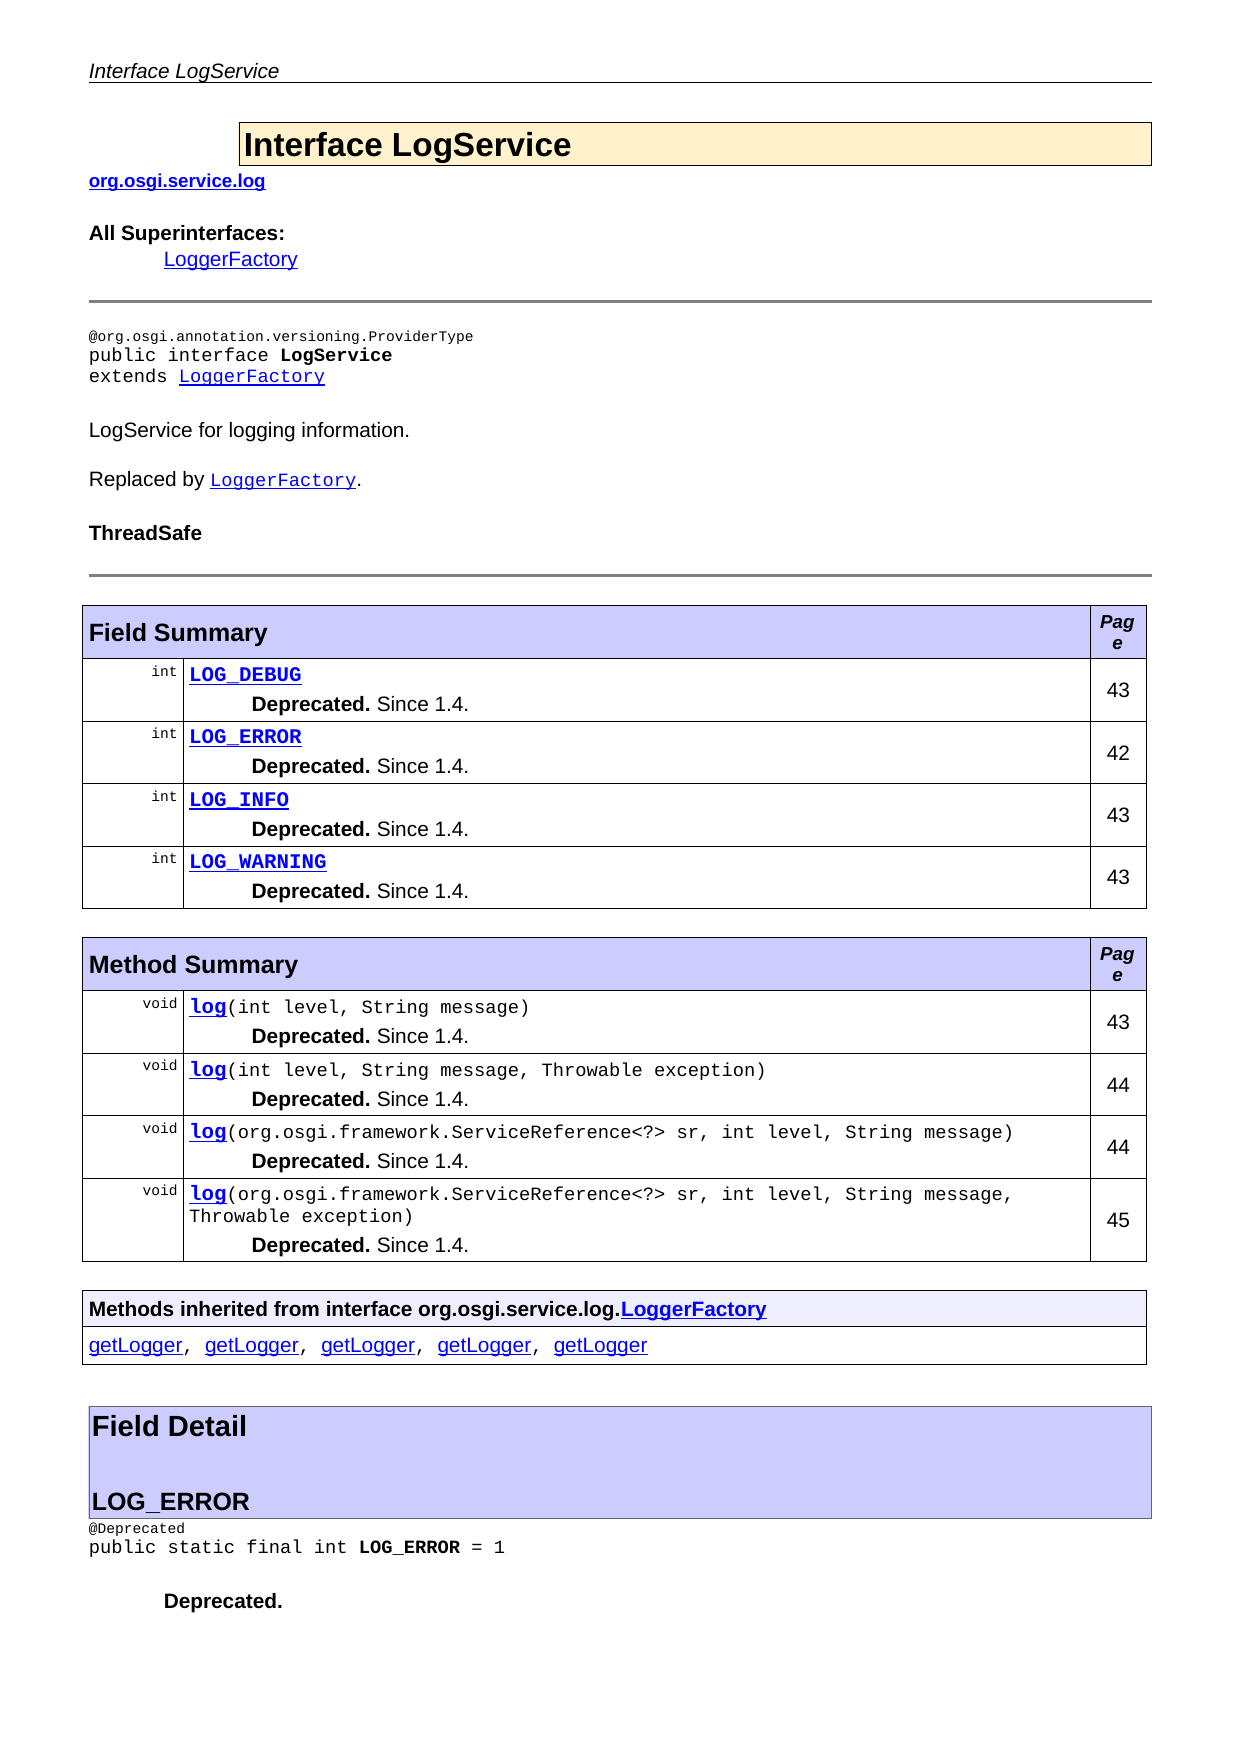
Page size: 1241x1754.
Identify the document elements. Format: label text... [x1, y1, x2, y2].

table_header Methods inherited from interface org.osgi.service.log.LoggerFactory [83, 1291, 1146, 1326]
table_header Page [1091, 606, 1146, 658]
table_cell 42 [1091, 847, 1146, 908]
text org.osgi.service.log [88, 170, 1152, 191]
table_cell LOG_INFO Deprecated. Since 1.4. [184, 784, 1090, 846]
table_cell void [83, 1054, 183, 1115]
subtitle LOG_ERROR [90, 1484, 1151, 1518]
table_cell 42 [1091, 784, 1146, 846]
subtitle Interface LogService [240, 123, 1151, 165]
table_cell log(int level, String message) Deprecated. Since 1.4. [184, 991, 1090, 1053]
table_cell LOG_DEBUG Deprecated. Since 1.4. [184, 659, 1090, 721]
table_cell log(org.osgi.framework.ServiceReference<?> sr, int level, String message, Throwable exception) Deprecated. Since 1.4. [184, 1179, 1090, 1261]
text LogService for logging information. [88, 417, 1152, 441]
table_cell void [83, 1116, 183, 1178]
table_cell getLogger, getLogger, getLogger, getLogger, getLogger [83, 1327, 1146, 1364]
subtitle All Superinterfaces: [88, 221, 1152, 244]
table_cell int [83, 847, 183, 908]
table_cell int [83, 784, 183, 846]
table_cell 43 [1091, 1054, 1146, 1115]
text Replaced by LoggerFactory. [88, 466, 1152, 492]
text extends LoggerFactory [88, 367, 1152, 388]
table_cell 41 [1091, 722, 1146, 783]
table_header Field Summary [83, 606, 1090, 658]
subtitle Field Detail [90, 1407, 1151, 1443]
table_cell LOG_WARNING Deprecated. Since 1.4. [184, 847, 1090, 908]
table_header Page [1091, 938, 1146, 990]
table_cell log(int level, String message, Throwable exception) Deprecated. Since 1.4. [184, 1054, 1090, 1115]
table_cell log(org.osgi.framework.ServiceReference<?> sr, int level, String message) Deprecated. Since 1.4. [184, 1116, 1090, 1178]
table_cell 42 [1091, 991, 1146, 1053]
table_cell LOG_ERROR Deprecated. Since 1.4. [184, 722, 1090, 783]
table_cell void [83, 991, 183, 1053]
table_cell 44 [1091, 1179, 1146, 1261]
table_cell void [83, 1179, 183, 1261]
text ThreadSafe [88, 521, 1152, 545]
table_cell int [83, 659, 183, 721]
text @org.osgi.annotation.versioning.ProviderType public interface LogService [88, 329, 1152, 367]
text LoggerFactory [163, 247, 1152, 271]
table_header Method Summary [83, 938, 1090, 990]
table_cell 42 [1091, 659, 1146, 721]
table_cell int [83, 722, 183, 783]
table_cell 43 [1091, 1116, 1146, 1178]
text @Deprecated public static final int LOG_ERROR = 1 [88, 1522, 1152, 1559]
text Deprecated. [163, 1589, 1152, 1613]
